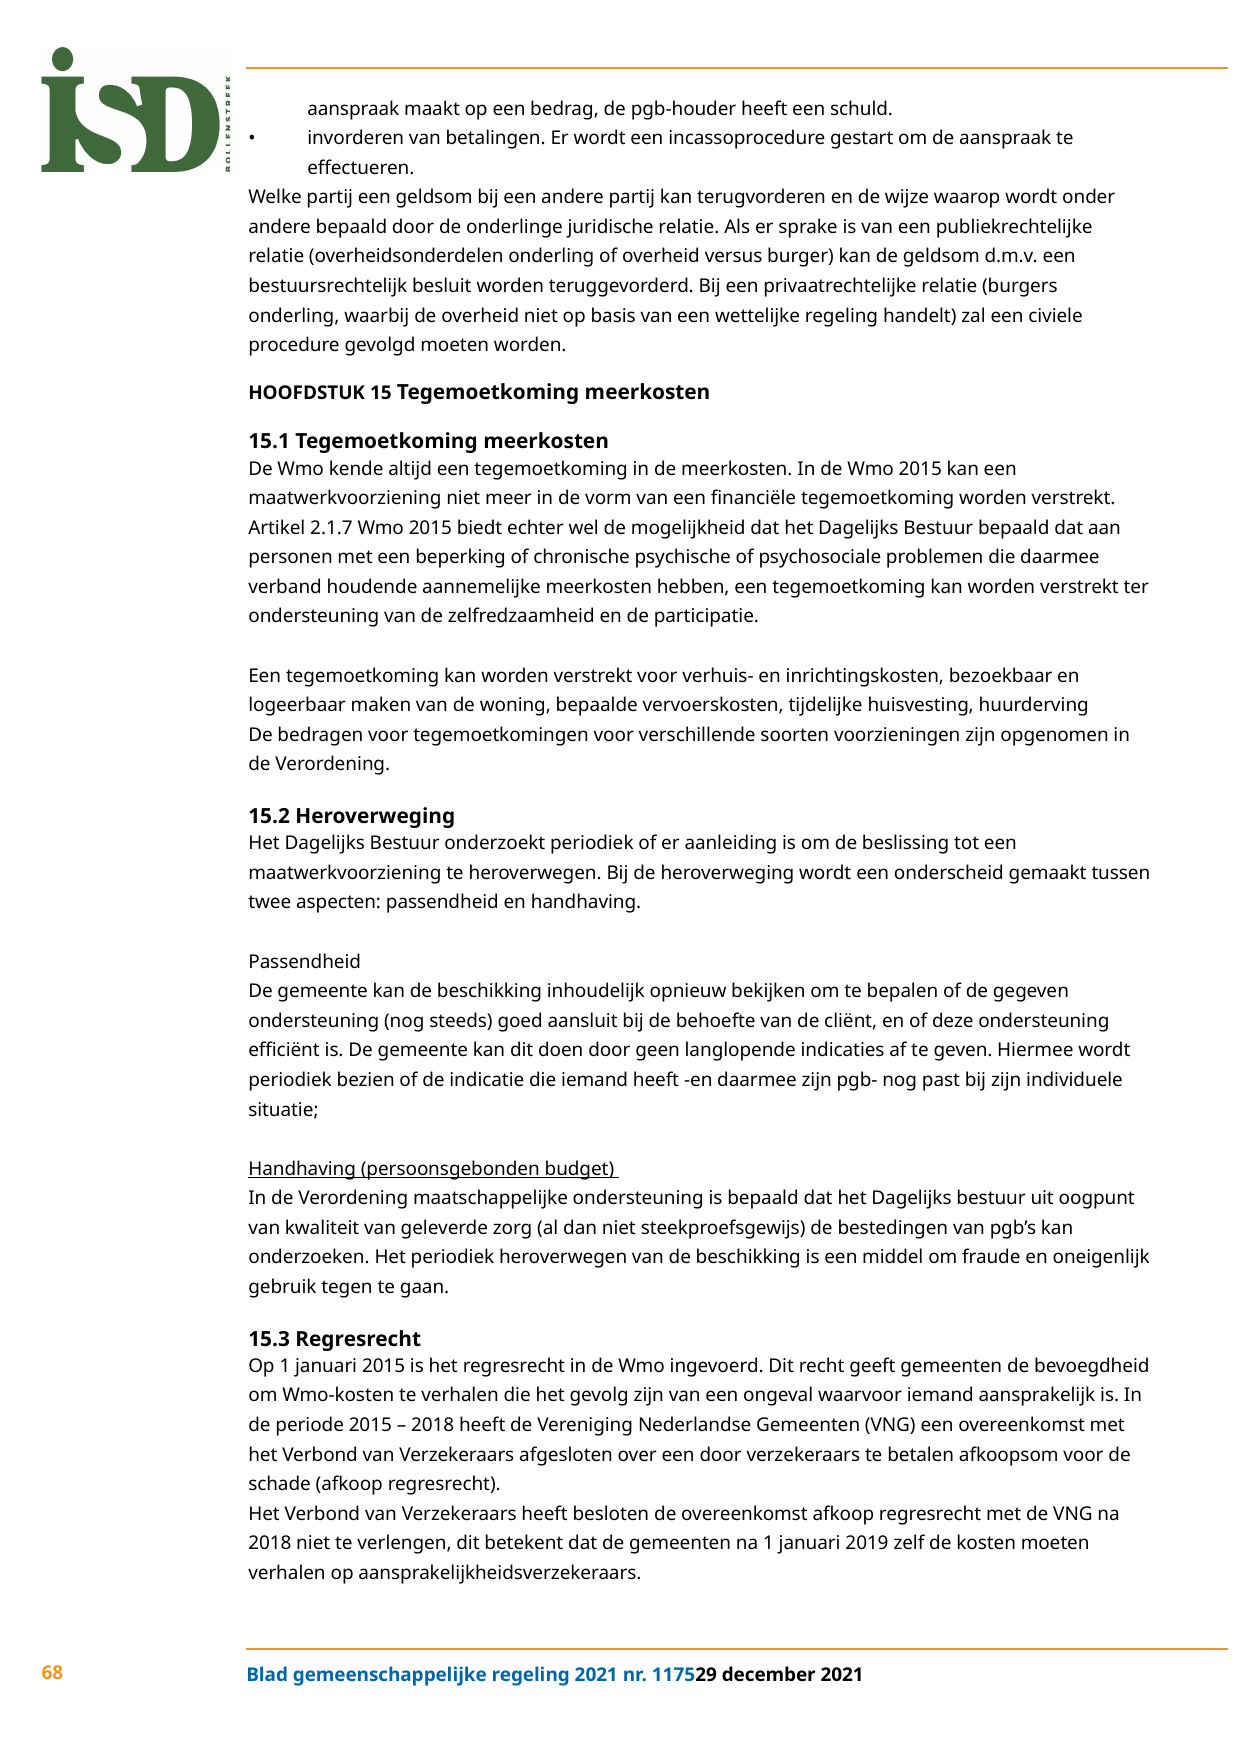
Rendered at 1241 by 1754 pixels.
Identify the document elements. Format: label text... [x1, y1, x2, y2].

text De Wmo kende altijd een tegemoetkoming in de meerkosten. In de Wmo 2015 kan een maatwerkvoorziening niet meer in de vorm van een financiële tegemoetkoming worden verstrekt. Artikel 2.1.7 Wmo 2015 biedt echter wel de mogelijkheid dat het Dagelijks Bestuur bepaald dat aan personen met een beperking of chronische psychische of psychosociale problemen die daarmee verband houdende aannemelijke meerkosten hebben, een tegemoetkoming kan worden verstrekt ter ondersteuning van de zelfredzaamheid en de participatie. [248, 455, 1152, 628]
text 15.3 Regresrecht [248, 1324, 1152, 1352]
text Het Dagelijks Bestuur onderzoekt periodiek of er aanleiding is om de beslissing tot een maatwerkvoorziening te heroverwegen. Bij de heroverweging wordt een onderscheid gemaakt tussen twee aspecten: passendheid en handhaving. [248, 829, 1152, 914]
picture [41, 47, 231, 172]
text HOOFDSTUK 15 Tegemoetkoming meerkosten [248, 377, 1152, 406]
text De gemeente kan de beschikking inhoudelijk opnieuw bekijken om te bepalen of de gegeven ondersteuning (nog steeds) goed aansluit bij de behoefte van de cliënt, en of deze ondersteuning efficiënt is. De gemeente kan dit doen door geen langlopende indicaties af te geven. Hiermee wordt periodiek bezien of de indicatie die iemand heeft -en daarmee zijn pgb- nog past bij zijn individuele situatie; [248, 977, 1152, 1121]
text Handhaving (persoonsgebonden budget) [248, 1155, 1152, 1181]
text De bedragen voor tegemoetkomingen voor verschillende soorten voorzieningen zijn opgenomen in de Verordening. [248, 721, 1152, 776]
text 15.1 Tegemoetkoming meerkosten [248, 426, 1152, 455]
text Passendheid [248, 948, 1152, 973]
text 15.2 Heroverweging [248, 801, 1152, 829]
text Op 1 januari 2015 is het regresrecht in de Wmo ingevoerd. Dit recht geeft gemeenten de bevoegdheid om Wmo-kosten te verhalen die het gevolg zijn van een ongeval waarvoor iemand aansprakelijk is. In de periode 2015 – 2018 heeft de Vereniging Nederlandse Gemeenten (VNG) een overeenkomst met het Verbond van Verzekeraars afgesloten over een door verzekeraars te betalen afkoopsom voor de schade (afkoop regresrecht). [248, 1352, 1152, 1496]
text Het Verbond van Verzekeraars heeft besloten de overeenkomst afkoop regresrecht met de VNG na 2018 niet te verlengen, dit betekent dat de gemeenten na 1 januari 2019 zelf de kosten moeten verhalen op aansprakelijkheidsverzekeraars. [248, 1500, 1152, 1585]
list aanspraak maakt op een bedrag, de pgb-houder heeft een schuld. [248, 95, 1152, 121]
text Een tegemoetkoming kan worden verstrekt voor verhuis- en inrichtingskosten, bezoekbaar en logeerbaar maken van de woning, bepaalde vervoerskosten, tijdelijke huisvesting, huurderving [248, 662, 1152, 717]
list invorderen van betalingen. Er wordt een incassoprocedure gestart om de aanspraak te effectueren. [248, 124, 1152, 180]
text In de Verordening maatschappelijke ondersteuning is bepaald dat het Dagelijks bestuur uit oogpunt van kwaliteit van geleverde zorg (al dan niet steekproefsgewijs) de bestedingen van pgb’s kan onderzoeken. Het periodiek heroverwegen van de beschikking is een middel om fraude en oneigenlijk gebruik tegen te gaan. [248, 1184, 1152, 1299]
text Welke partij een geldsom bij een andere partij kan terugvorderen en de wijze waarop wordt onder andere bepaald door de onderlinge juridische relatie. Als er sprake is van een publiekrechtelijke relatie (overheidsonderdelen onderling of overheid versus burger) kan de geldsom d.m.v. een bestuursrechtelijk besluit worden teruggevorderd. Bij een privaatrechtelijke relatie (burgers onderling, waarbij de overheid niet op basis van een wettelijke regeling handelt) zal een civiele procedure gevolgd moeten worden. [248, 183, 1152, 357]
